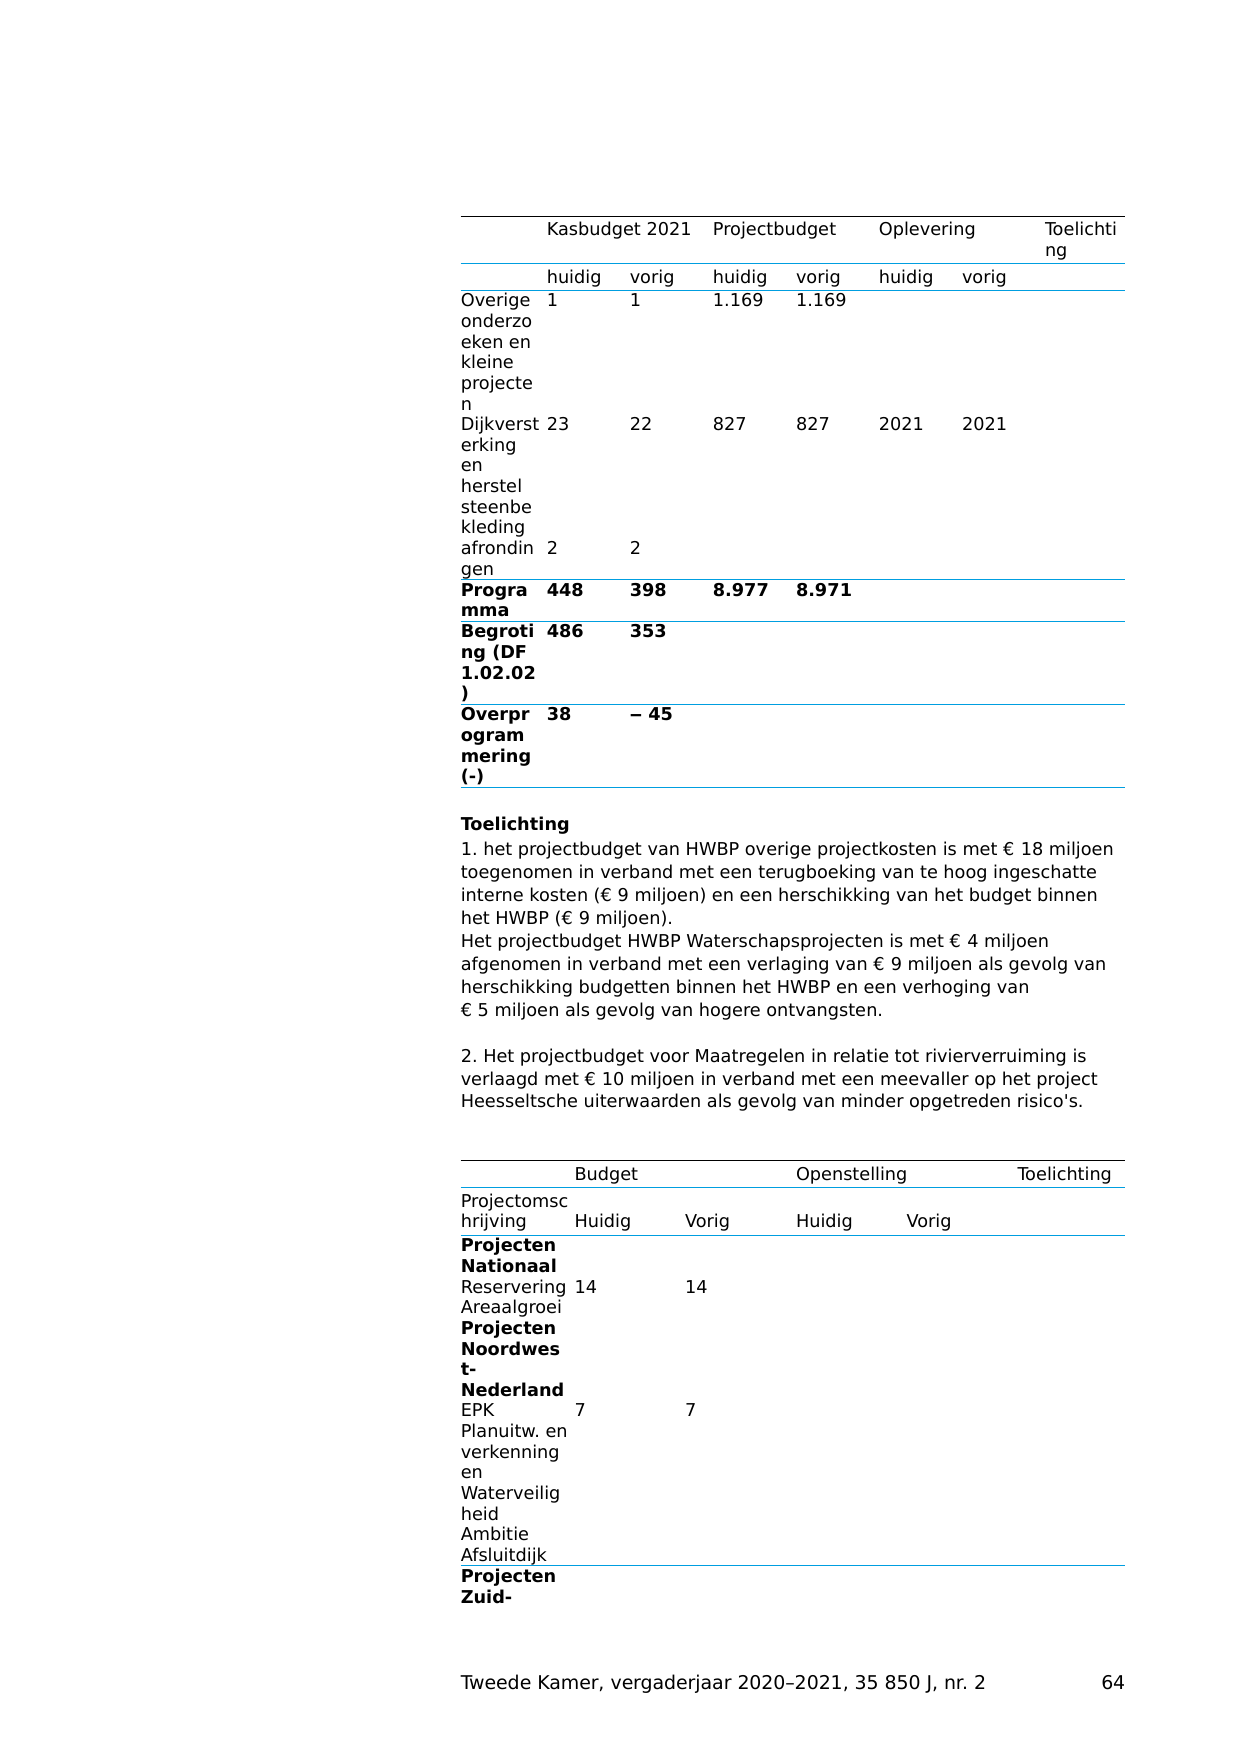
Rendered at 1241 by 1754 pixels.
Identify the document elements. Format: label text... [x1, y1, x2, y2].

table_cell Openstelling [793, 1161, 1014, 1187]
table_cell 14 [682, 1277, 793, 1318]
table_cell 1 [544, 291, 627, 414]
table_cell [1042, 291, 1125, 414]
table_cell [959, 538, 1042, 579]
table_cell [904, 1318, 1014, 1400]
table_cell [904, 1400, 1014, 1524]
table_cell Oplevering [876, 217, 1042, 263]
table_cell [793, 1318, 903, 1400]
table_cell 827 [793, 414, 876, 538]
table_cell Projectbudget [710, 217, 876, 263]
table_cell [959, 622, 1042, 704]
table_cell 23 [544, 414, 627, 538]
table_cell 2 [544, 538, 627, 579]
table_cell Kasbudget 2021 [544, 217, 710, 263]
table_cell vorig [793, 264, 876, 290]
table_cell 14 [571, 1277, 682, 1318]
table_cell 8.971 [793, 580, 876, 621]
table_cell [682, 1524, 793, 1565]
table_cell Ambitie Afsluitdijk [461, 1524, 571, 1565]
table_cell [876, 705, 959, 787]
table_cell Vorig [904, 1188, 1014, 1235]
table_cell [571, 1236, 682, 1277]
table_cell [876, 291, 959, 414]
table_cell Projecten Zuid- [461, 1566, 571, 1607]
table_cell [793, 1566, 903, 1607]
table_cell [959, 580, 1042, 621]
table_cell 827 [710, 414, 793, 538]
table_cell [710, 622, 793, 704]
table_cell [904, 1236, 1014, 1277]
table_cell EPK Planuitw. en verkenningen Waterveiligheid [461, 1400, 571, 1524]
table_cell afrondingen [461, 538, 544, 579]
table_cell [571, 1524, 682, 1565]
table_cell [793, 622, 876, 704]
table_cell 1.169 [710, 291, 793, 414]
table_cell [1042, 264, 1125, 290]
table_cell [793, 1236, 903, 1277]
table_cell [1042, 622, 1125, 704]
table_cell [710, 538, 793, 579]
table_cell Huidig [571, 1188, 682, 1235]
table_cell 8.977 [710, 580, 793, 621]
table_cell [793, 1277, 903, 1318]
table_cell vorig [959, 264, 1042, 290]
table_cell [1042, 414, 1125, 538]
table_cell [904, 1277, 1014, 1318]
table_cell [571, 1318, 682, 1400]
table_cell huidig [876, 264, 959, 290]
table_cell [682, 1236, 793, 1277]
table_cell 1.169 [793, 291, 876, 414]
table_cell Projecten Nationaal [461, 1236, 571, 1277]
table_header Realisatieprogramma waterveiligheid [461, 191, 1125, 216]
table_cell [793, 1524, 903, 1565]
table_cell [710, 705, 793, 787]
table_cell [904, 1524, 1014, 1565]
table_cell 448 [544, 580, 627, 621]
table_cell 38 [544, 705, 627, 787]
table_cell Projecten Noordwest-Nederland [461, 1318, 571, 1400]
table_cell [1014, 1400, 1125, 1524]
table_cell Reservering Areaalgroei [461, 1277, 571, 1318]
table_cell [876, 538, 959, 579]
table_cell [461, 1161, 571, 1187]
table_cell [959, 705, 1042, 787]
table_cell 353 [627, 622, 710, 704]
text Toelichting [461, 812, 1125, 835]
table_cell [904, 1566, 1014, 1607]
table_cell Programma [461, 580, 544, 621]
table_cell Begroting (DF 1.02.02) [461, 622, 544, 704]
table_cell Dijkversterking en herstel steenbekleding [461, 414, 544, 538]
table_cell Budget [571, 1161, 793, 1187]
table_cell huidig [544, 264, 627, 290]
table_cell 486 [544, 622, 627, 704]
table_cell Huidig [793, 1188, 903, 1235]
table_cell ‒ 45 [627, 705, 710, 787]
text 1. het projectbudget van HWBP overige projectkosten is met € 18 miljoen toegenomen in verband met een terugboeking van te hoog ingeschatte interne kosten (€ 9 miljoen) en een herschikking van het budget binnen het HWBP (€ 9 miljoen). Het projectbudget HWBP Waterschapsprojecten is met € 4 miljoen afgenomen in verband met een verlaging van € 9 miljoen als gevolg van herschikking budgetten binnen het HWBP en een verhoging van € 5 miljoen als gevolg van hogere ontvangsten. [461, 837, 1125, 1021]
table_cell [959, 291, 1042, 414]
table_cell 22 [627, 414, 710, 538]
table_cell [1042, 705, 1125, 787]
table_cell [876, 622, 959, 704]
table_cell 2021 [959, 414, 1042, 538]
table_cell 1 [627, 291, 710, 414]
table_cell Overprogrammering (-) [461, 705, 544, 787]
table_cell Toelichting [1042, 217, 1125, 263]
table_cell Toelichting [1014, 1161, 1125, 1187]
table_cell [793, 1400, 903, 1524]
table_cell Vorig [682, 1188, 793, 1235]
table_cell [461, 217, 544, 263]
table_cell [1042, 580, 1125, 621]
table_cell 7 [571, 1400, 682, 1524]
table_cell [1014, 1277, 1125, 1318]
table_cell [876, 580, 959, 621]
table_cell [1042, 538, 1125, 579]
table_cell huidig [710, 264, 793, 290]
text 2. Het projectbudget voor Maatregelen in relatie tot rivierverruiming is verlaagd met € 10 miljoen in verband met een meevaller op het project Heesseltsche uiterwaarden als gevolg van minder opgetreden risico's. [461, 1044, 1125, 1112]
table_cell [1014, 1524, 1125, 1565]
table_cell [1014, 1236, 1125, 1277]
table_cell [1014, 1318, 1125, 1400]
table_cell vorig [627, 264, 710, 290]
table_cell [682, 1566, 793, 1607]
table_cell [793, 538, 876, 579]
table_cell 7 [682, 1400, 793, 1524]
table_cell Overige onderzoeken en kleine projecten [461, 291, 544, 414]
table_cell [571, 1566, 682, 1607]
table_header Verkenningen en planuitwerking waterveiligheid [461, 1135, 1125, 1160]
table_cell Projectomschrijving [461, 1188, 571, 1235]
table_cell [461, 264, 544, 290]
table_cell [1014, 1188, 1125, 1235]
table_cell [793, 705, 876, 787]
table_cell [682, 1318, 793, 1400]
table_cell 2021 [876, 414, 959, 538]
table_cell 398 [627, 580, 710, 621]
table_cell [1014, 1566, 1125, 1607]
table_cell 2 [627, 538, 710, 579]
